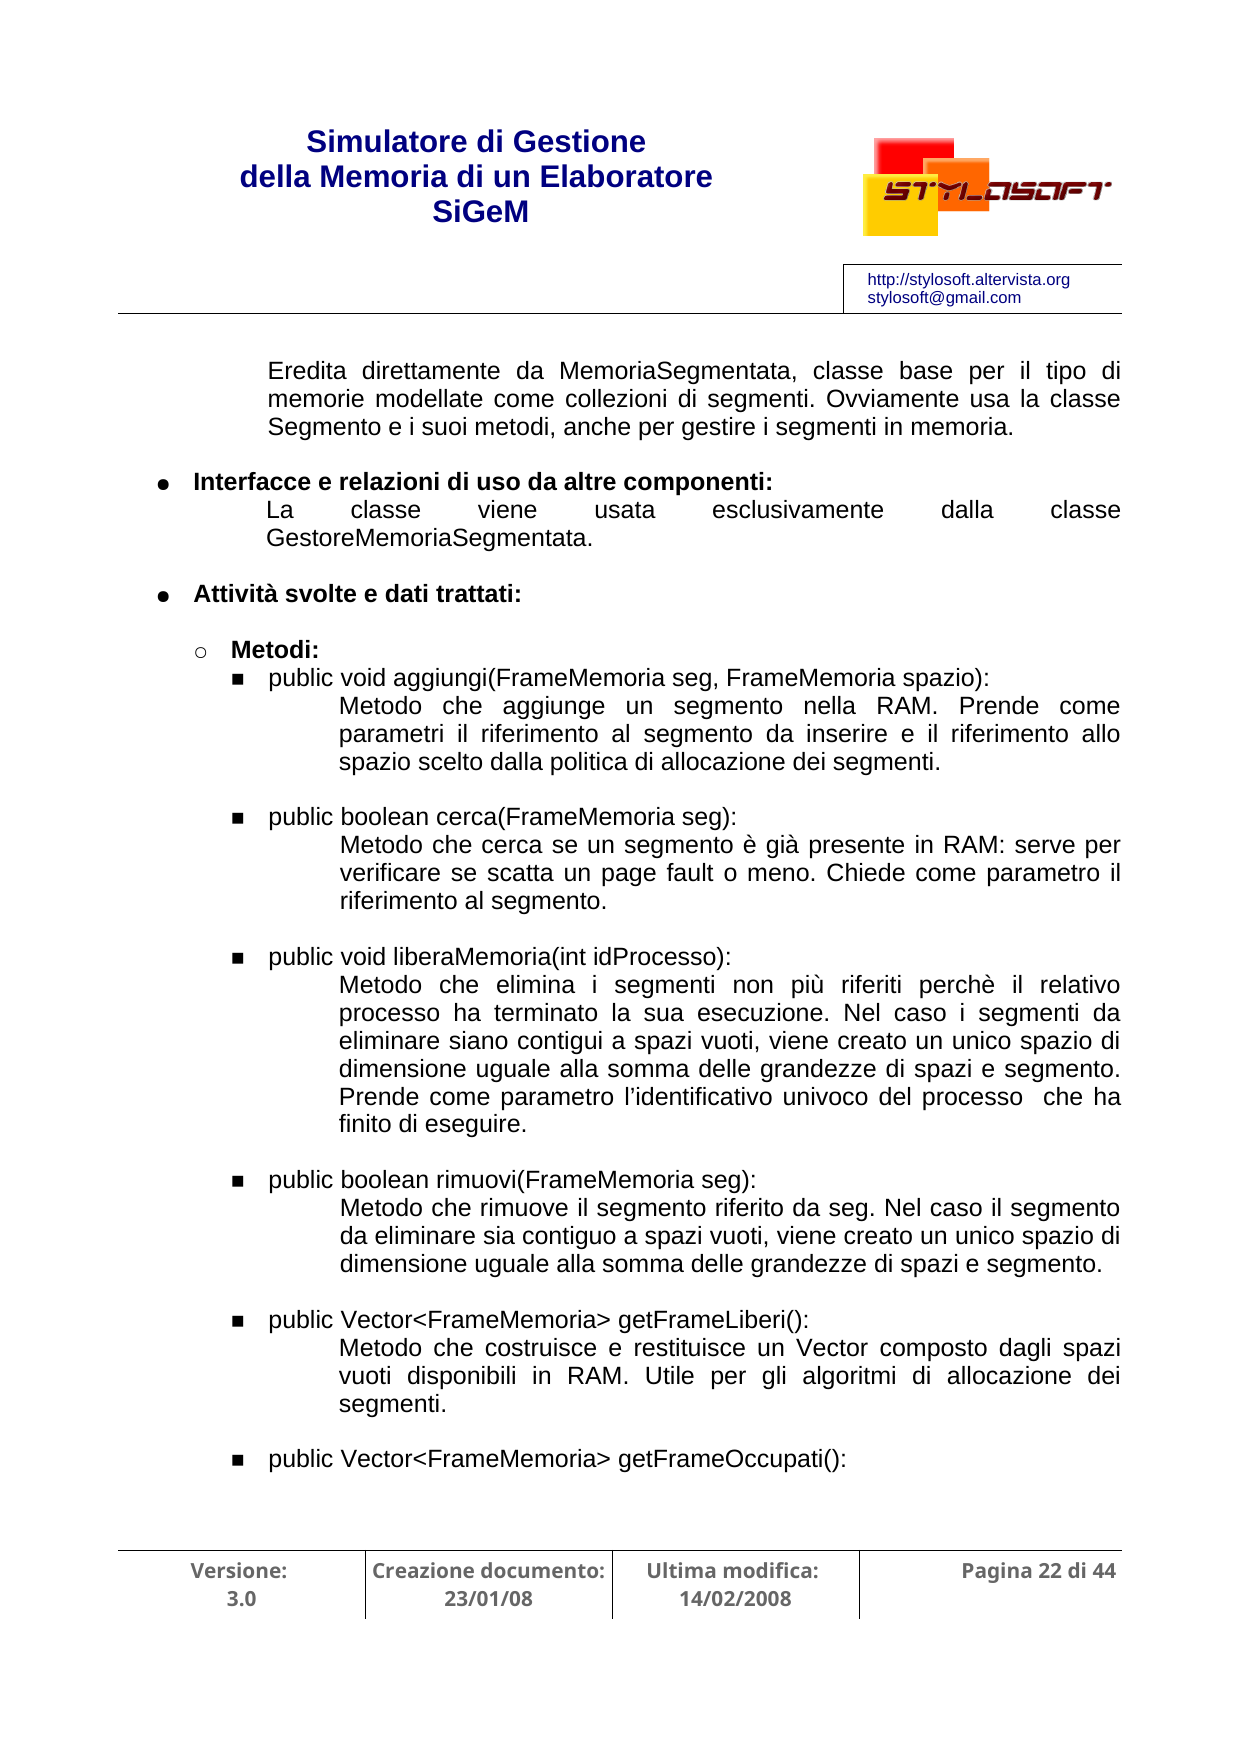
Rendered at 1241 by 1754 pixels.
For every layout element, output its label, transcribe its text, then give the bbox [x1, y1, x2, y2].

list public void liberaMemoria(int idProcesso): [231, 943, 1122, 971]
list public Vector<FrameMemoria> getFrameLiberi(): [231, 1306, 1122, 1334]
text Metodo che costruisce e restituisce un Vector composto dagli spazi vuoti disponibili in RAM. Utile per gli algoritmi di allocazione dei segmenti. [339, 1334, 1122, 1417]
text Metodo che aggiunge un segmento nella RAM. Prende come parametri il riferimento al segmento da inserire e il riferimento allo spazio scelto dalla politica di allocazione dei segmenti. [339, 692, 1122, 775]
list Metodi: [193, 636, 1122, 664]
list public boolean cerca(FrameMemoria seg): [231, 803, 1122, 831]
list public void aggiungi(FrameMemoria seg, FrameMemoria spazio): [231, 664, 1122, 692]
text Metodo che elimina i segmenti non più riferiti perchè il relativo processo ha terminato la sua esecuzione. Nel caso i segmenti da eliminare siano contigui a spazi vuoti, viene creato un unico spazio di dimensione uguale alla somma delle grandezze di spazi e segmento. Prende come parametro l’identificativo univoco del processo che ha finito di eseguire. [339, 971, 1122, 1138]
picture [848, 123, 1117, 247]
list public Vector<FrameMemoria> getFrameOccupati(): [231, 1445, 1122, 1473]
list Attività svolte e dati trattati: [156, 580, 1122, 608]
text Metodo che rimuove il segmento riferito da seg. Nel caso il segmento da eliminare sia contiguo a spazi vuoti, viene creato un unico spazio di dimensione uguale alla somma delle grandezze di spazi e segmento. [339, 1194, 1122, 1278]
text La classe viene usata esclusivamente dalla classe GestoreMemoriaSegmentata. [266, 496, 1122, 552]
list Interfacce e relazioni di uso da altre componenti: [156, 468, 1122, 496]
text Metodo che cerca se un segmento è già presente in RAM: serve per verificare se scatta un page fault o meno. Chiede come parametro il riferimento al segmento. [339, 831, 1122, 915]
list public boolean rimuovi(FrameMemoria seg): [231, 1166, 1122, 1194]
text Eredita direttamente da MemoriaSegmentata, classe base per il tipo di memorie modellate come collezioni di segmenti. Ovviamente usa la classe Segmento e i suoi metodi, anche per gestire i segmenti in memoria. [267, 357, 1122, 440]
